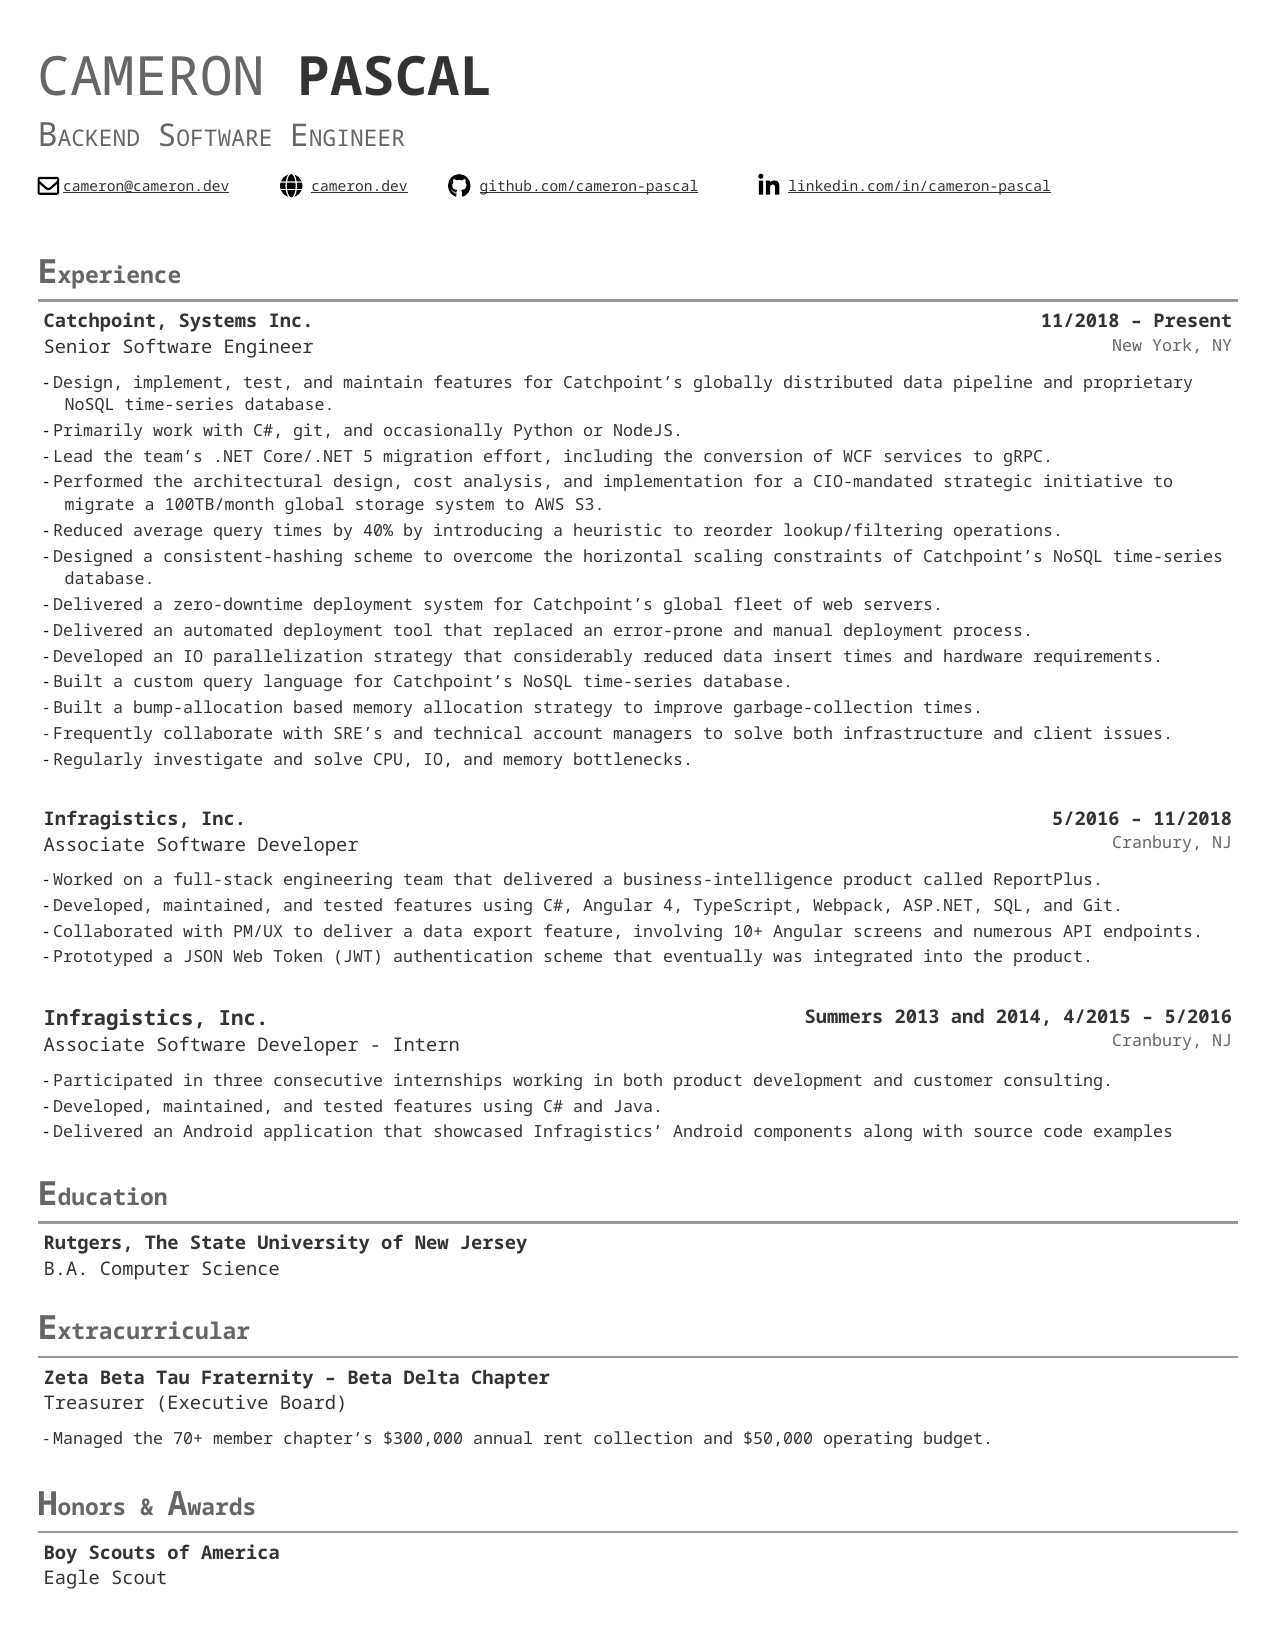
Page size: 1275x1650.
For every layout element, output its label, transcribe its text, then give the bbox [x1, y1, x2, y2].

table_header Rutgers, The State University of New Jersey B.A. Computer Science [38, 1224, 637, 1286]
table_header Zeta Beta Tau Fraternity – Beta Delta Chapter Treasurer (Executive Board) [38, 1358, 637, 1421]
table_header Boy Scouts of America Eagle Scout [38, 1533, 637, 1596]
text Honors & Awards [37, 1479, 1237, 1525]
table_header Infragistics, Inc. Associate Software Developer [38, 800, 637, 862]
table_cell Managed the 70+ member chapter’s $300,000 annual rent collection and $50,000 operating budget. [38, 1421, 1237, 1461]
table_header 5/2016 – 11/2018 Cranbury, NJ [637, 800, 1237, 862]
table_header 11/2018 – Present New York, NY [637, 302, 1237, 364]
table_header [638, 1224, 1237, 1286]
table_cell Design, implement, test, and maintain features for Catchpoint’s globally distributed data pipeline and proprietary NoSQL time-series database. Primarily work with C#, git, and occasionally Python or NodeJS. Lead the team’s .NET Core/.NET 5 migration effort, including the conversion of WCF services to gRPC. Performed the architectural design, cost analysis, and implementation for a CIO-mandated strategic initiative to migrate a 100TB/month global storage system to AWS S3. Reduced average query times by 40% by introducing a heuristic to reorder lookup/filtering operations. Designed a consistent-hashing scheme to overcome the horizontal scaling constraints of Catchpoint’s NoSQL time-series database. Delivered a zero-downtime deployment system for Catchpoint’s global fleet of web servers. Delivered an automated deployment tool that replaced an error-prone and manual deployment process. Developed an IO parallelization strategy that considerably reduced data insert times and hardware requirements. Built a custom query language for Catchpoint’s NoSQL time-series database. Built a bump-allocation based memory allocation strategy to improve garbage-collection times. Frequently collaborate with SRE’s and technical account managers to solve both infrastructure and client issues. Regularly investigate and solve CPU, IO, and memory bottlenecks. [38, 365, 1237, 778]
table_cell Worked on a full-stack engineering team that delivered a business-intelligence product called ReportPlus. Developed, maintained, and tested features using C#, Angular 4, TypeScript, Webpack, ASP.NET, SQL, and Git. Collaborated with PM/UX to deliver a data export feature, involving 10+ Angular screens and numerous API endpoints. Prototyped a JSON Web Token (JWT) authentication scheme that eventually was integrated into the product. [38, 862, 1237, 976]
table_header [638, 1533, 1237, 1596]
table_header Catchpoint, Systems Inc. Senior Software Engineer [38, 302, 637, 364]
table_header Summers 2013 and 2014, 4/2015 – 5/2016 Cranbury, NJ [619, 998, 1237, 1063]
table_cell Participated in three consecutive internships working in both product development and customer consulting. Developed, maintained, and tested features using C# and Java. Delivered an Android application that showcased Infragistics’ Android components along with source code examples [38, 1063, 1237, 1152]
text Experience [37, 248, 1237, 293]
text Education [37, 1169, 1237, 1215]
text Extracurricular [37, 1304, 1237, 1349]
table_header [638, 1358, 1237, 1421]
table_header Infragistics, Inc. Associate Software Developer - Intern [38, 998, 619, 1063]
